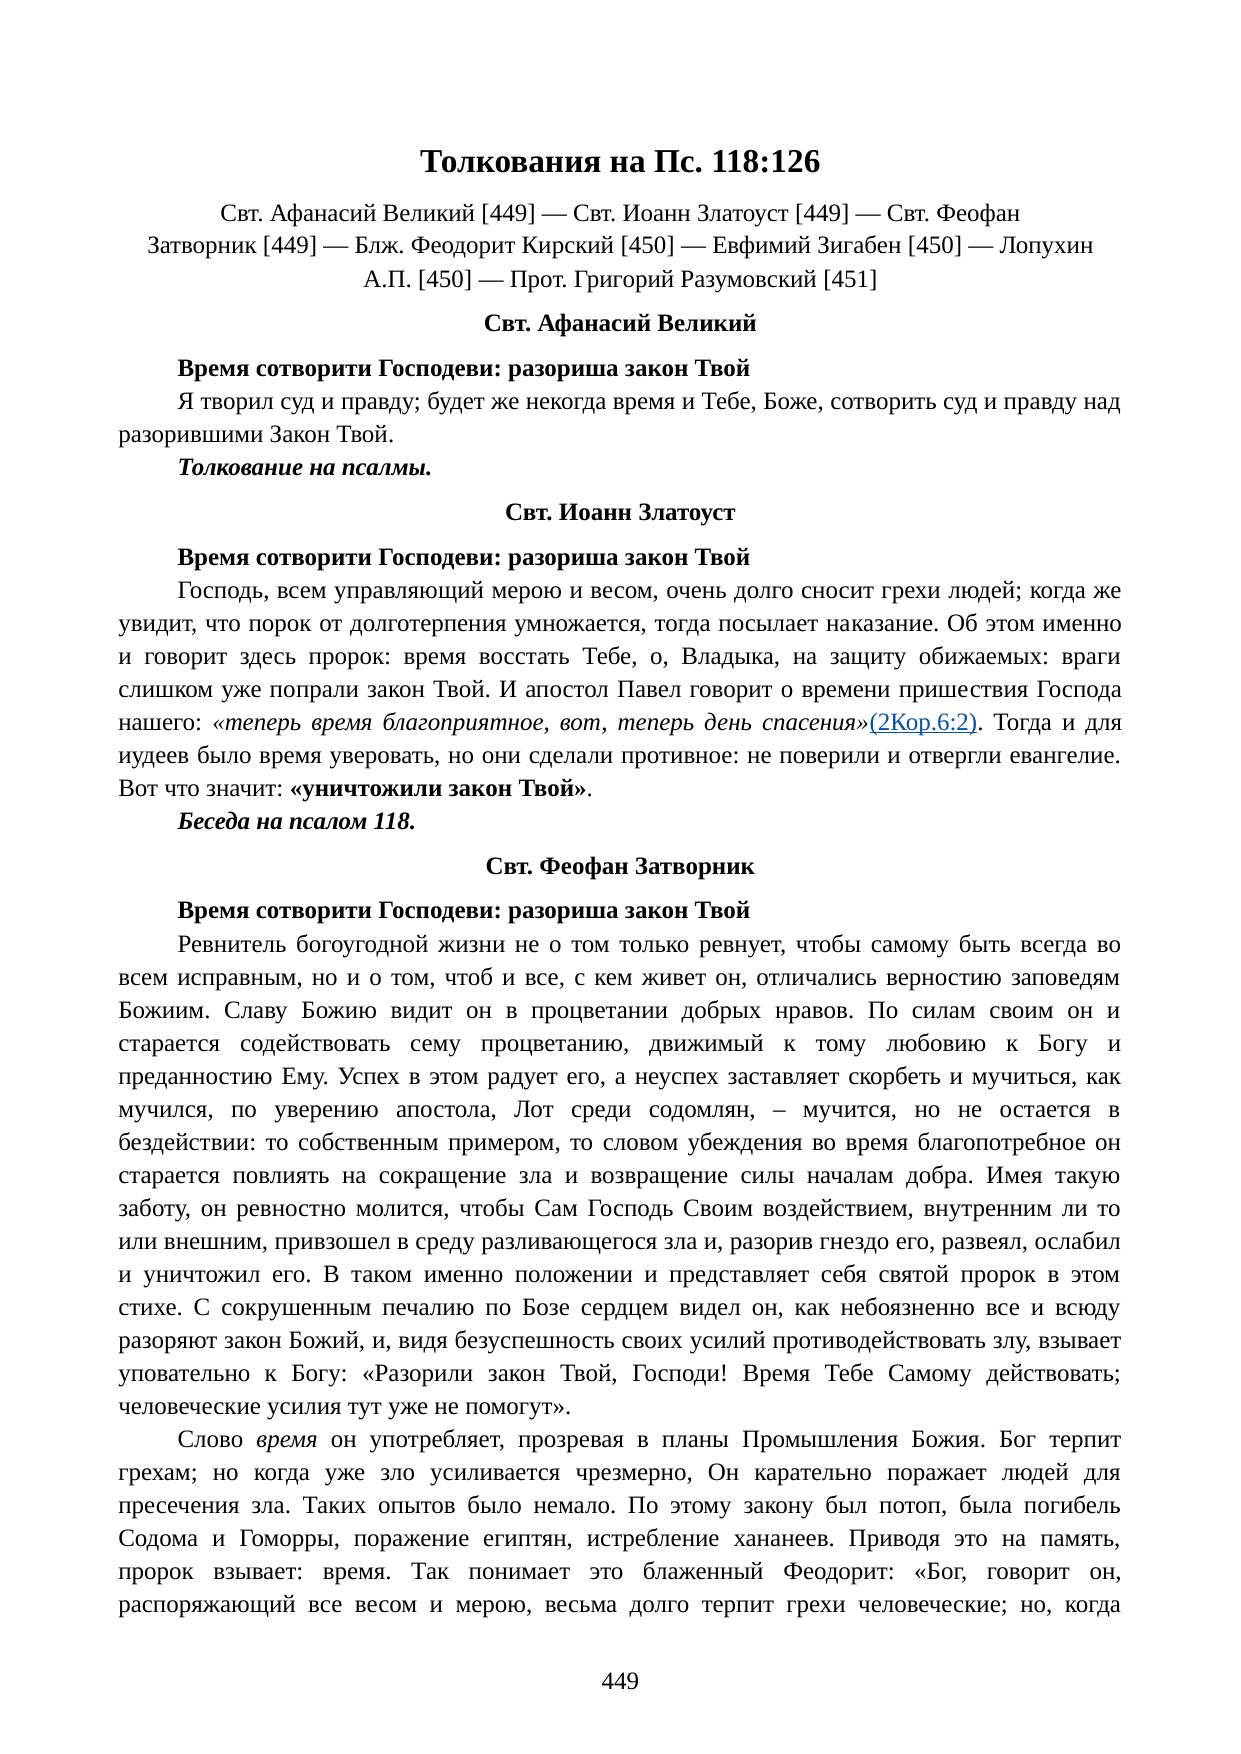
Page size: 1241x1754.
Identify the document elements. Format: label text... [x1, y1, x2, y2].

text Господь, всем управляю­щий мерою и весом, очень долго сносит грехи людей; когда же уви­дит, что порок от долготерпения умножается, тогда посылает на­казание. Об этом именно и говорит здесь пророк: время восстать Тебе, о, Владыка, на защиту обижаемых: враги слишком уже по­прали закон Твой. И апостол Павел говорит о времени прише­ствия Господа нашего: «теперь время благоприятное, вот, теперь день спасения»(2Кор.6:2). Тогда и для иудеев было время уверовать, но они сделали противное: не поверили и отвергли евангелие. Вот что значит: «уничтожили закон Твой». [118, 575, 1122, 802]
text Толкование на псалмы. [118, 452, 1122, 481]
text Я творил суд и правду; будет же некогда время и Тебе, Боже, сотворить суд и правду над разорившими Закон Твой. [118, 386, 1122, 448]
text Ревнитель богоугодной жизни не о том только ревнует, чтобы самому быть всегда во всем исправным, но и о том, чтоб и все, с кем живет он, отличались верностию заповедям Божиим. Славу Божию видит он в процветании добрых нравов. По силам своим он и старается содействовать сему процветанию, движимый к тому любовию к Богу и преданностию Ему. Успех в этом радует его, а неуспех заставляет скорбеть и мучиться, как мучился, по уверению апостола, Лот среди содомлян, – мучится, но не остается в бездействии: то собственным примером, то словом убеждения во время благопотребное он старается повлиять на сокращение зла и возвращение силы началам добра. Имея такую заботу, он ревностно молится, чтобы Сам Господь Своим воздействием, внутренним ли то или внешним, привзошел в среду разливающегося зла и, разорив гнездо его, развеял, ослабил и уничтожил его. В таком именно положении и представляет себя святой пророк в этом стихе. С сокрушенным печалию по Бозе сердцем видел он, как небоязненно все и всюду разоряют закон Божий, и, видя безуспешность своих усилий противодействовать злу, взывает уповательно к Богу: «Разорили закон Твой, Господи! Время Тебе Самому действовать; человеческие усилия тут уже не помогут». [118, 929, 1122, 1420]
subtitle Толкования на Пс. 118:126 [118, 142, 1122, 180]
text Время сотворити Господеви: разориша закон Твой [118, 542, 1122, 571]
text Время сотворити Господеви: разориша закон Твой [118, 896, 1122, 924]
subtitle Свт. Афанасий Великий [118, 308, 1122, 337]
text Слово время он употребляет, прозревая в планы Промышления Божия. Бог терпит грехам; но когда уже зло усиливается чрезмерно, Он карательно поражает людей для пресечения зла. Таких опытов было немало. По этому закону был потоп, была погибель Содома и Гоморры, поражение египтян, истребление хананеев. Приводя это на память, пророк взывает: время. Так понимает это блаженный Феодорит: «Бог, говорит он, распоряжающий все весом и мерою, весьма долго терпит грехи человеческие; но, когда [118, 1424, 1122, 1618]
subtitle Свт. Феофан Затворник [118, 851, 1122, 879]
text Свт. Афанасий Великий [449] — Свт. Иоанн Златоуст [449] — Свт. Феофан Затворник [449] — Блж. Феодорит Кирский [450] — Евфимий Зигабен [450] — Лопухин А.П. [450] — Прот. Григорий Разумовский [451] [118, 198, 1122, 292]
text Время сотворити Господеви: разориша закон Твой [118, 353, 1122, 382]
text Беседа на псалом 118. [118, 806, 1122, 835]
subtitle Свт. Иоанн Златоуст [118, 497, 1122, 526]
